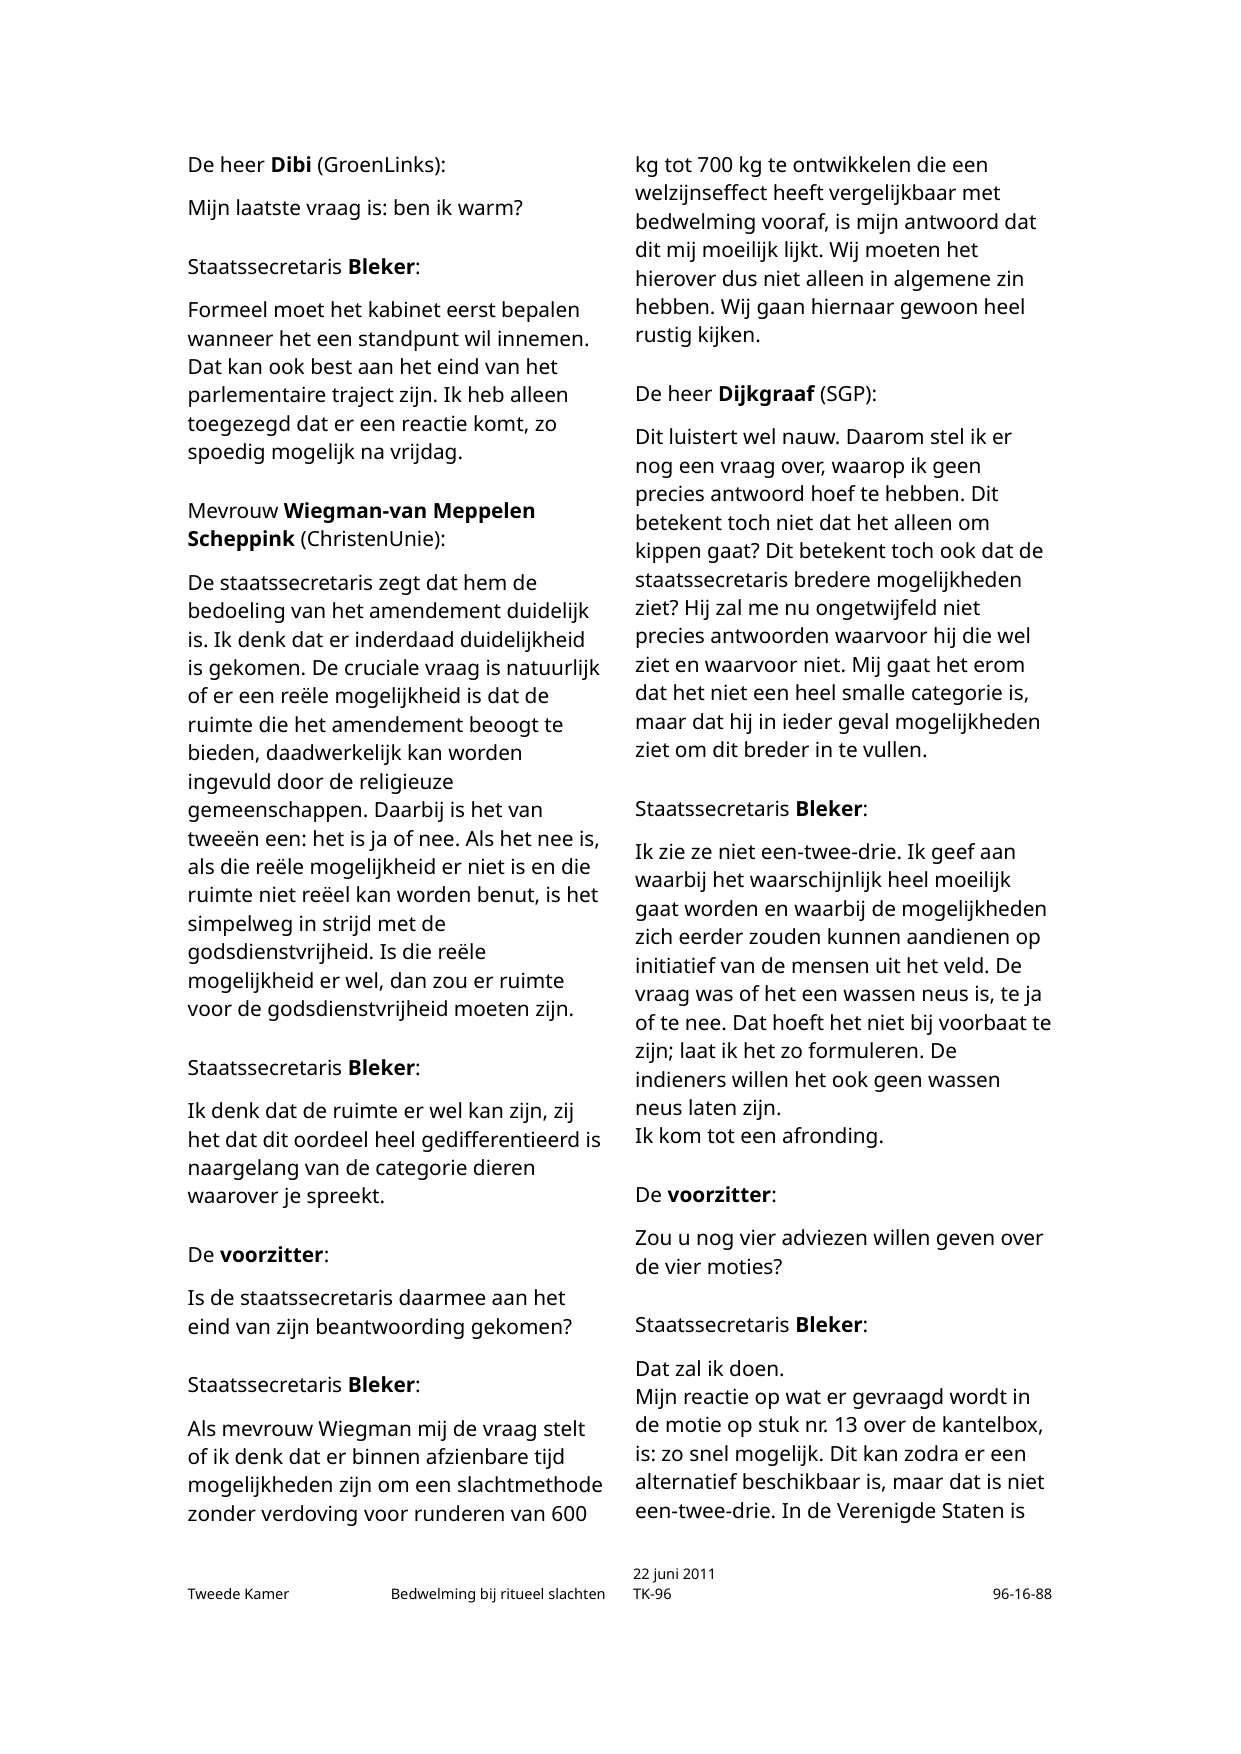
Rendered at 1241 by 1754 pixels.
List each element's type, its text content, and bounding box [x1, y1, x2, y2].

text Zou u nog vier adviezen willen geven over de vier moties? [635, 1223, 1053, 1280]
text Ik kom tot een afronding. [635, 1122, 1053, 1150]
text De heer Dijkgraaf (SGP): [635, 379, 1053, 407]
text Staatssecretaris Bleker: [187, 1370, 605, 1399]
text Staatssecretaris Bleker: [635, 794, 1053, 822]
text Als mevrouw Wiegman mij de vraag stelt of ik denk dat er binnen afzienbare tijd mogelijkheden zijn om een slachtmethode zonder verdoving voor runderen van 600 [187, 1414, 605, 1527]
text Staatssecretaris Bleker: [187, 252, 605, 280]
text Mijn laatste vraag is: ben ik warm? [187, 193, 605, 222]
text Mevrouw Wiegman-van Meppelen Scheppink (ChristenUnie): [187, 496, 605, 553]
text kg tot 700 kg te ontwikkelen die een welzijnseffect heeft vergelijkbaar met bedwelming vooraf, is mijn antwoord dat dit mij moeilijk lijkt. Wij moeten het hierover dus niet alleen in algemene zin hebben. Wij gaan hiernaar gewoon heel rustig kijken. [635, 150, 1053, 349]
text Staatssecretaris Bleker: [635, 1310, 1053, 1339]
text Ik denk dat de ruimte er wel kan zijn, zij het dat dit oordeel heel gedifferentieerd is naargelang van de categorie dieren waarover je spreekt. [187, 1096, 605, 1210]
text Is de staatssecretaris daarmee aan het eind van zijn beantwoording gekomen? [187, 1283, 605, 1340]
text Staatssecretaris Bleker: [187, 1053, 605, 1081]
text Dit luistert wel nauw. Daarom stel ik er nog een vraag over, waarop ik geen precies antwoord hoef te hebben. Dit betekent toch niet dat het alleen om kippen gaat? Dit betekent toch ook dat de staatssecretaris bredere mogelijkheden ziet? Hij zal me nu ongetwijfeld niet precies antwoorden waarvoor hij die wel ziet en waarvoor niet. Mij gaat het erom dat het niet een heel smalle categorie is, maar dat hij in ieder geval mogelijkheden ziet om dit breder in te vullen. [635, 422, 1053, 764]
text Ik zie ze niet een-twee-drie. Ik geef aan waarbij het waarschijnlijk heel moeilijk gaat worden en waarbij de mogelijkheden zich eerder zouden kunnen aandienen op initiatief van de mensen uit het veld. De vraag was of het een wassen neus is, te ja of te nee. Dat hoeft het niet bij voorbaat te zijn; laat ik het zo formuleren. De indieners willen het ook geen wassen neus laten zijn. [635, 837, 1053, 1122]
text De heer Dibi (GroenLinks): [187, 150, 605, 178]
text De staatssecretaris zegt dat hem de bedoeling van het amendement duidelijk is. Ik denk dat er inderdaad duidelijkheid is gekomen. De cruciale vraag is natuurlijk of er een reële mogelijkheid is dat de ruimte die het amendement beoogt te bieden, daadwerkelijk kan worden ingevuld door de religieuze gemeenschappen. Daarbij is het van tweeën een: het is ja of nee. Als het nee is, als die reële mogelijkheid er niet is en die ruimte niet reëel kan worden benut, is het simpelweg in strijd met de godsdienstvrijheid. Is die reële mogelijkheid er wel, dan zou er ruimte voor de godsdienstvrijheid moeten zijn. [187, 568, 605, 1023]
text De voorzitter: [635, 1180, 1053, 1208]
text Mijn reactie op wat er gevraagd wordt in de motie op stuk nr. 13 over de kantelbox, is: zo snel mogelijk. Dit kan zodra er een alternatief beschikbaar is, maar dat is niet een-twee-drie. In de Verenigde Staten is [635, 1382, 1053, 1524]
text Formeel moet het kabinet eerst bepalen wanneer het een standpunt wil innemen. Dat kan ook best aan het eind van het parlementaire traject zijn. Ik heb alleen toegezegd dat er een reactie komt, zo spoedig mogelijk na vrijdag. [187, 295, 605, 466]
text De voorzitter: [187, 1240, 605, 1268]
text Dat zal ik doen. [635, 1354, 1053, 1382]
